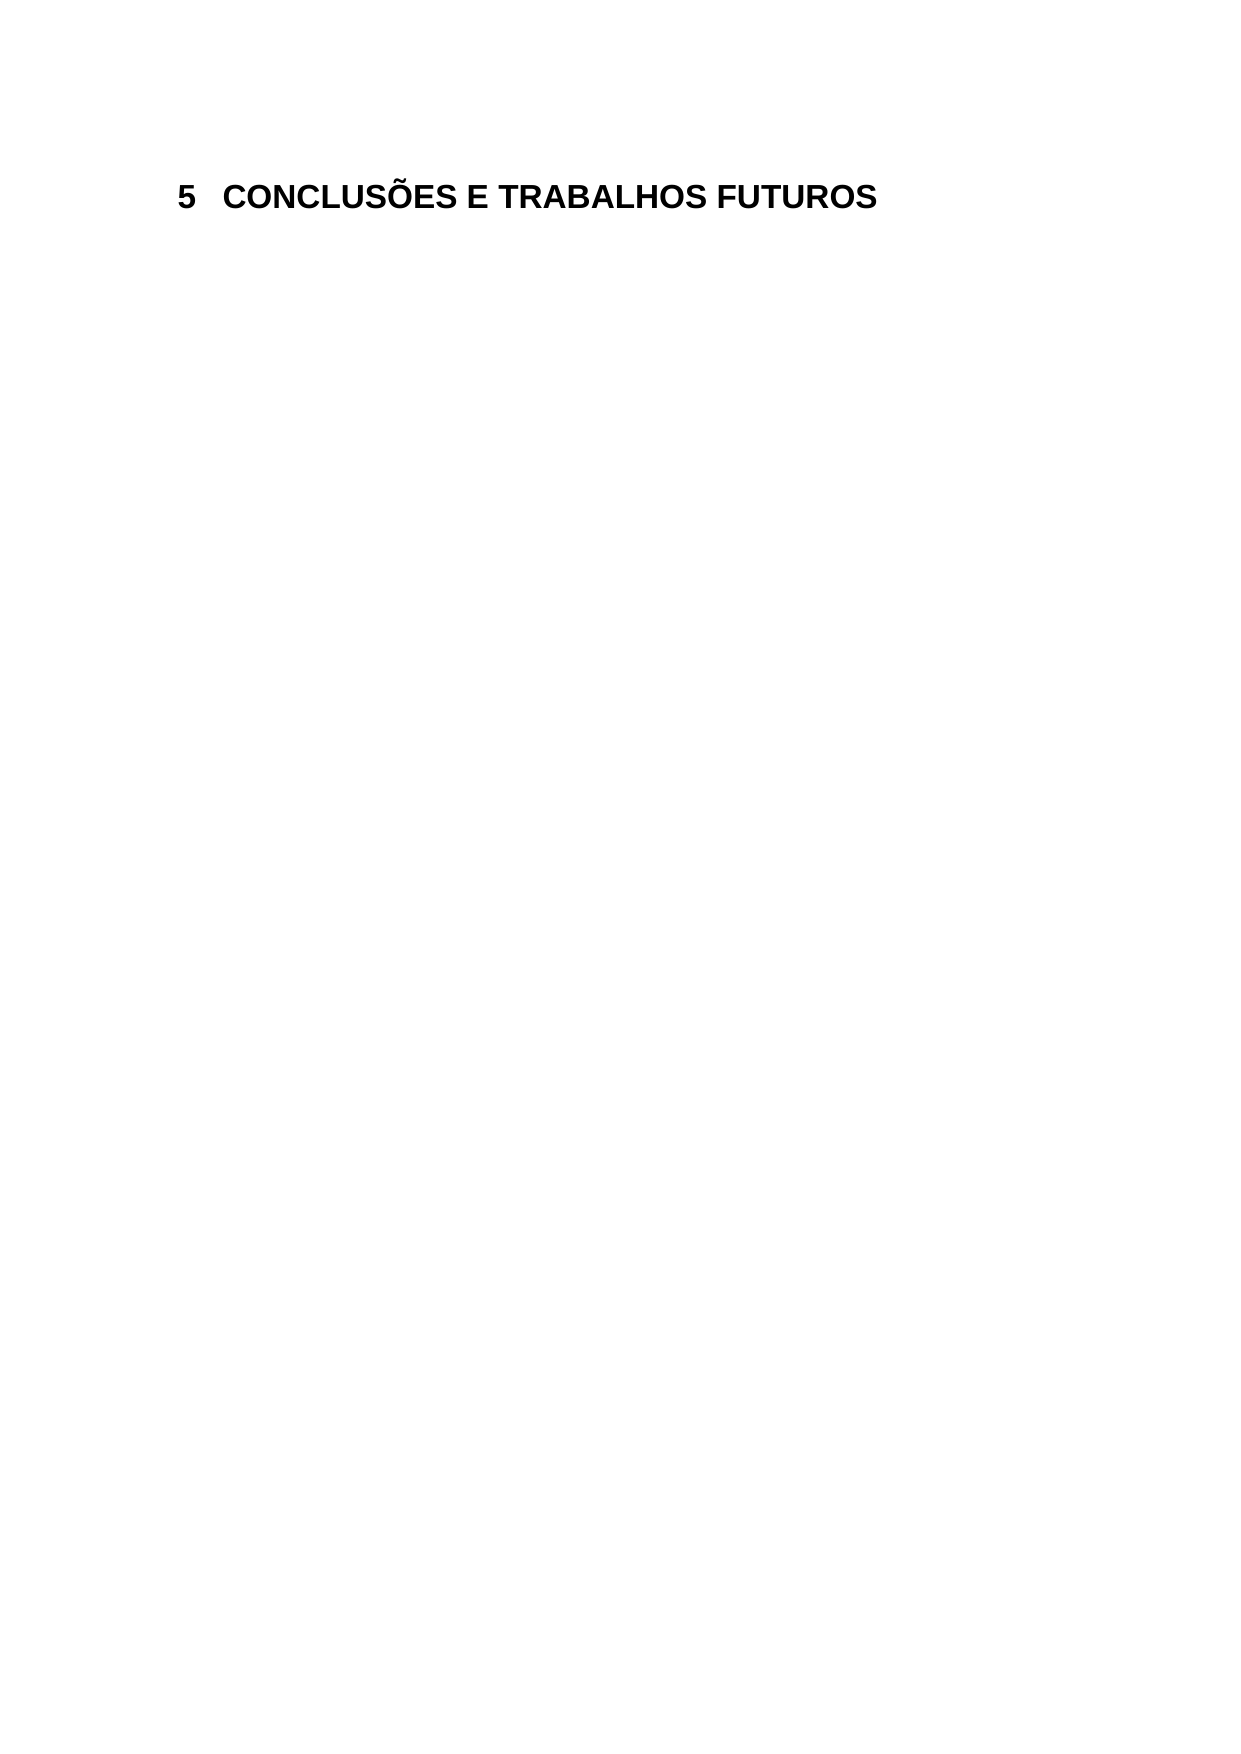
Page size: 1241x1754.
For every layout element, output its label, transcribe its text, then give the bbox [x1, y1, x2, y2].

subtitle CONCLUSÕES E TRABALHOS FUTUROS [177, 177, 1122, 216]
